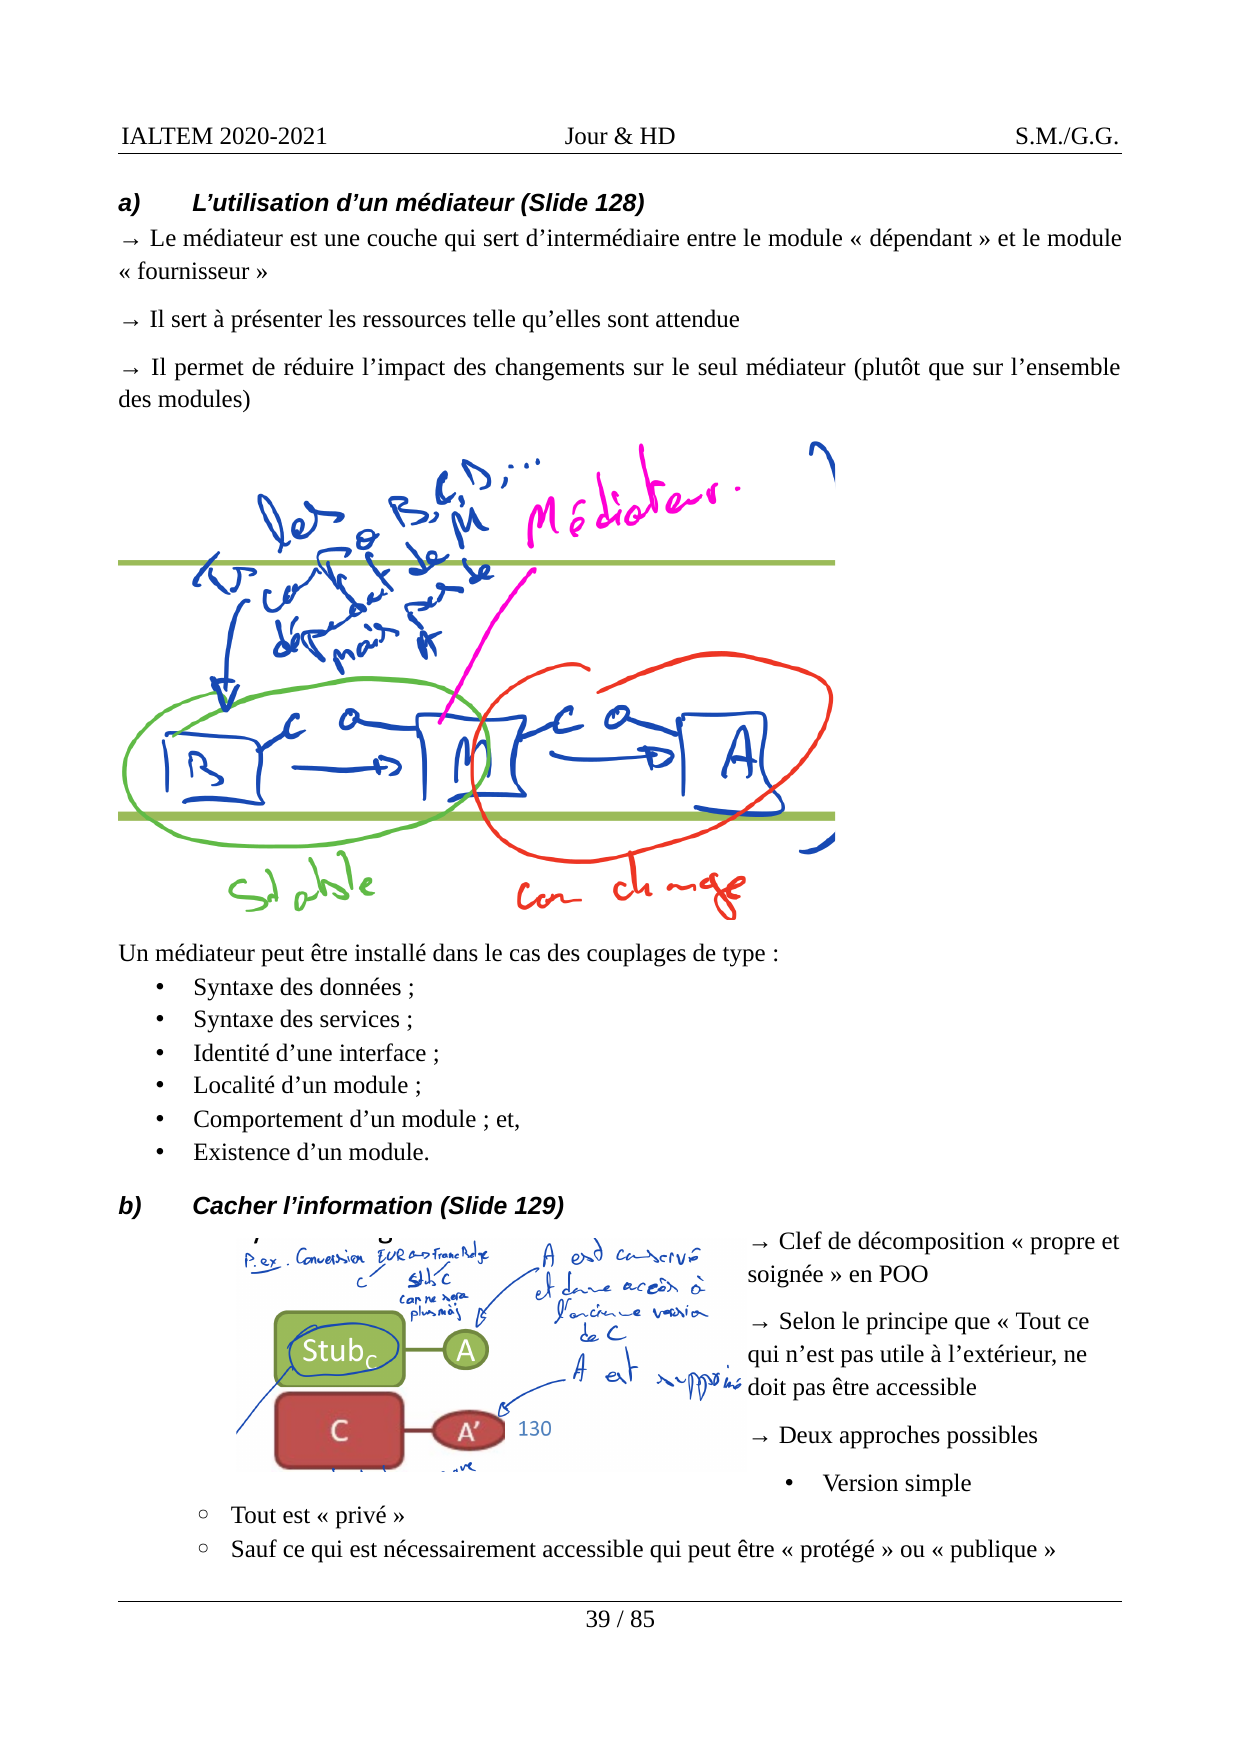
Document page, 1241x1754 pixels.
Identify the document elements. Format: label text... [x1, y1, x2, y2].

subtitle Cacher l’information (Slide 129) [118, 1191, 1122, 1219]
list Syntaxe des données ; [156, 972, 1122, 1000]
text → Le médiateur est une couche qui sert d’intermédiaire entre le module « dépendant » et le module « fournisseur » [118, 223, 1122, 285]
picture [118, 432, 836, 920]
list Localité d’un module ; [156, 1071, 1122, 1099]
text → Il permet de réduire l’impact des changements sur le seul médiateur (plutôt que sur l’ensemble des modules) [118, 352, 1122, 413]
text → Deux approches possibles [748, 1420, 1122, 1449]
text → Selon le principe que « Tout ce qui n’est pas utile à l’extérieur, ne doit pas être accessible [748, 1306, 1122, 1401]
list Identité d’une interface ; [156, 1038, 1122, 1066]
text [118, 1420, 236, 1449]
text Un médiateur peut être installé dans le cas des couplages de type : [118, 938, 1122, 967]
list Syntaxe des services ; [156, 1004, 1122, 1033]
subtitle L’utilisation d’un médiateur (Slide 128) [118, 188, 1122, 217]
text [118, 1306, 236, 1401]
list Version simple [156, 1468, 1122, 1496]
list Tout est « privé » [193, 1501, 1122, 1529]
text → Clef de décomposition « propre et soignée » en POO [118, 1226, 1122, 1287]
list Sauf ce qui est nécessairement accessible qui peut être « protégé » ou « publique » [193, 1534, 1122, 1562]
list Comportement d’un module ; et, [156, 1104, 1122, 1132]
text → Il sert à présenter les ressources telle qu’elles sont attendue [118, 304, 1122, 333]
picture [236, 1238, 748, 1472]
list Existence d’un module. [156, 1137, 1122, 1165]
